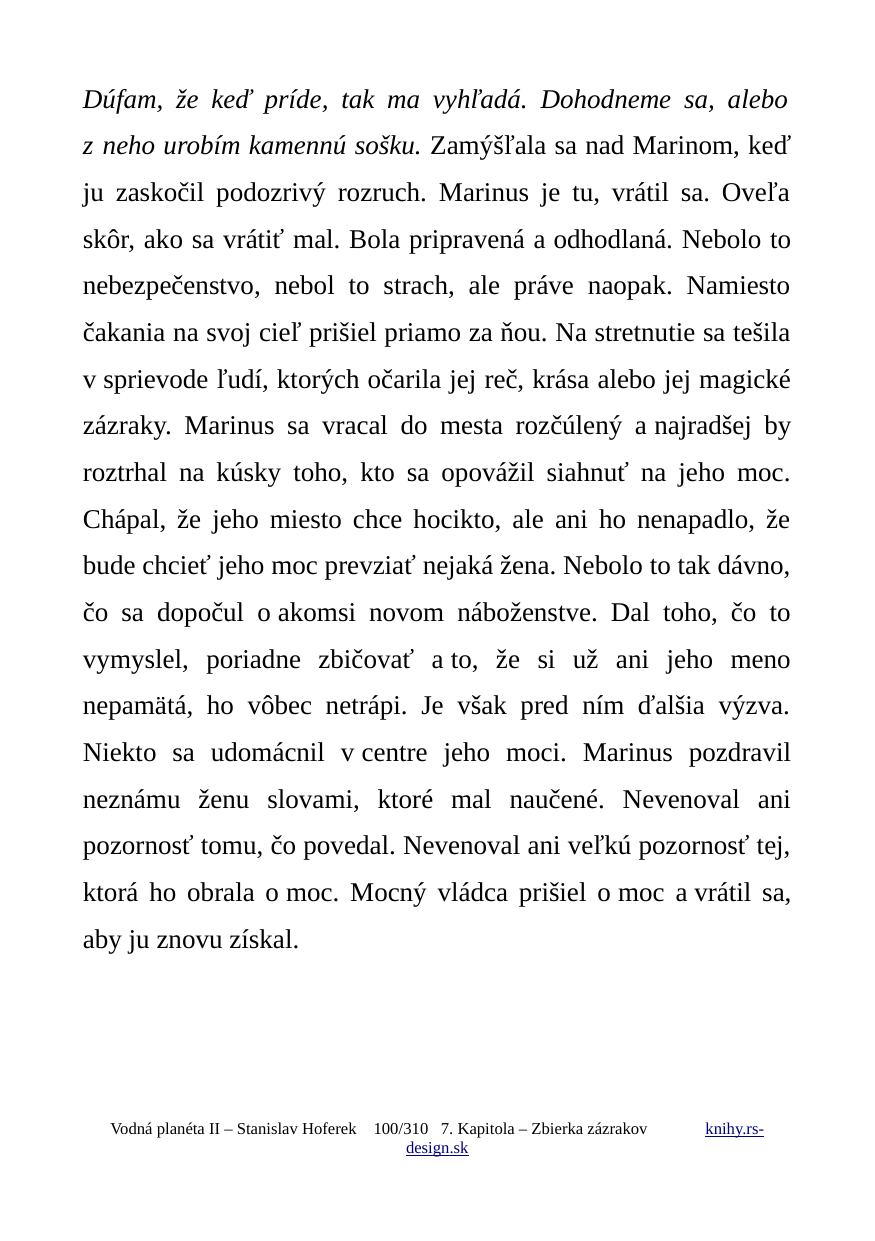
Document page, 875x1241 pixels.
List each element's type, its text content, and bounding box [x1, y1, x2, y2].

text Dúfam, že keď príde, tak ma vyhľadá. Dohodneme sa, alebo z neho urobím kamennú sošku. Zamýšľala sa nad Marinom, keď ju zaskočil podozrivý rozruch. Marinus je tu, vrátil sa. Oveľa skôr, ako sa vrátiť mal. Bola pripravená a odhodlaná. Nebolo to nebezpečenstvo, nebol to strach, ale práve naopak. Namiesto čakania na svoj cieľ prišiel priamo za ňou. Na stretnutie sa tešila v sprievode ľudí, ktorých očarila jej reč, krása alebo jej magické zázraky. Marinus sa vracal do mesta rozčúlený a najradšej by roztrhal na kúsky toho, kto sa opovážil siahnuť na jeho moc. Chápal, že jeho miesto chce hocikto, ale ani ho nenapadlo, že bude chcieť jeho moc prevziať nejaká žena. Nebolo to tak dávno, čo sa dopočul o akomsi novom náboženstve. Dal toho, čo to vymyslel, poriadne zbičovať a to, že si už ani jeho meno nepamätá, ho vôbec netrápi. Je však pred ním ďalšia výzva. Niekto sa udomácnil v centre jeho moci. Marinus pozdravil neznámu ženu slovami, ktoré mal naučené. Nevenoval ani pozornosť tomu, čo povedal. Nevenoval ani veľkú pozornosť tej, ktorá ho obrala o moc. Mocný vládca prišiel o moc a vrátil sa, aby ju znovu získal. [83, 83, 791, 954]
